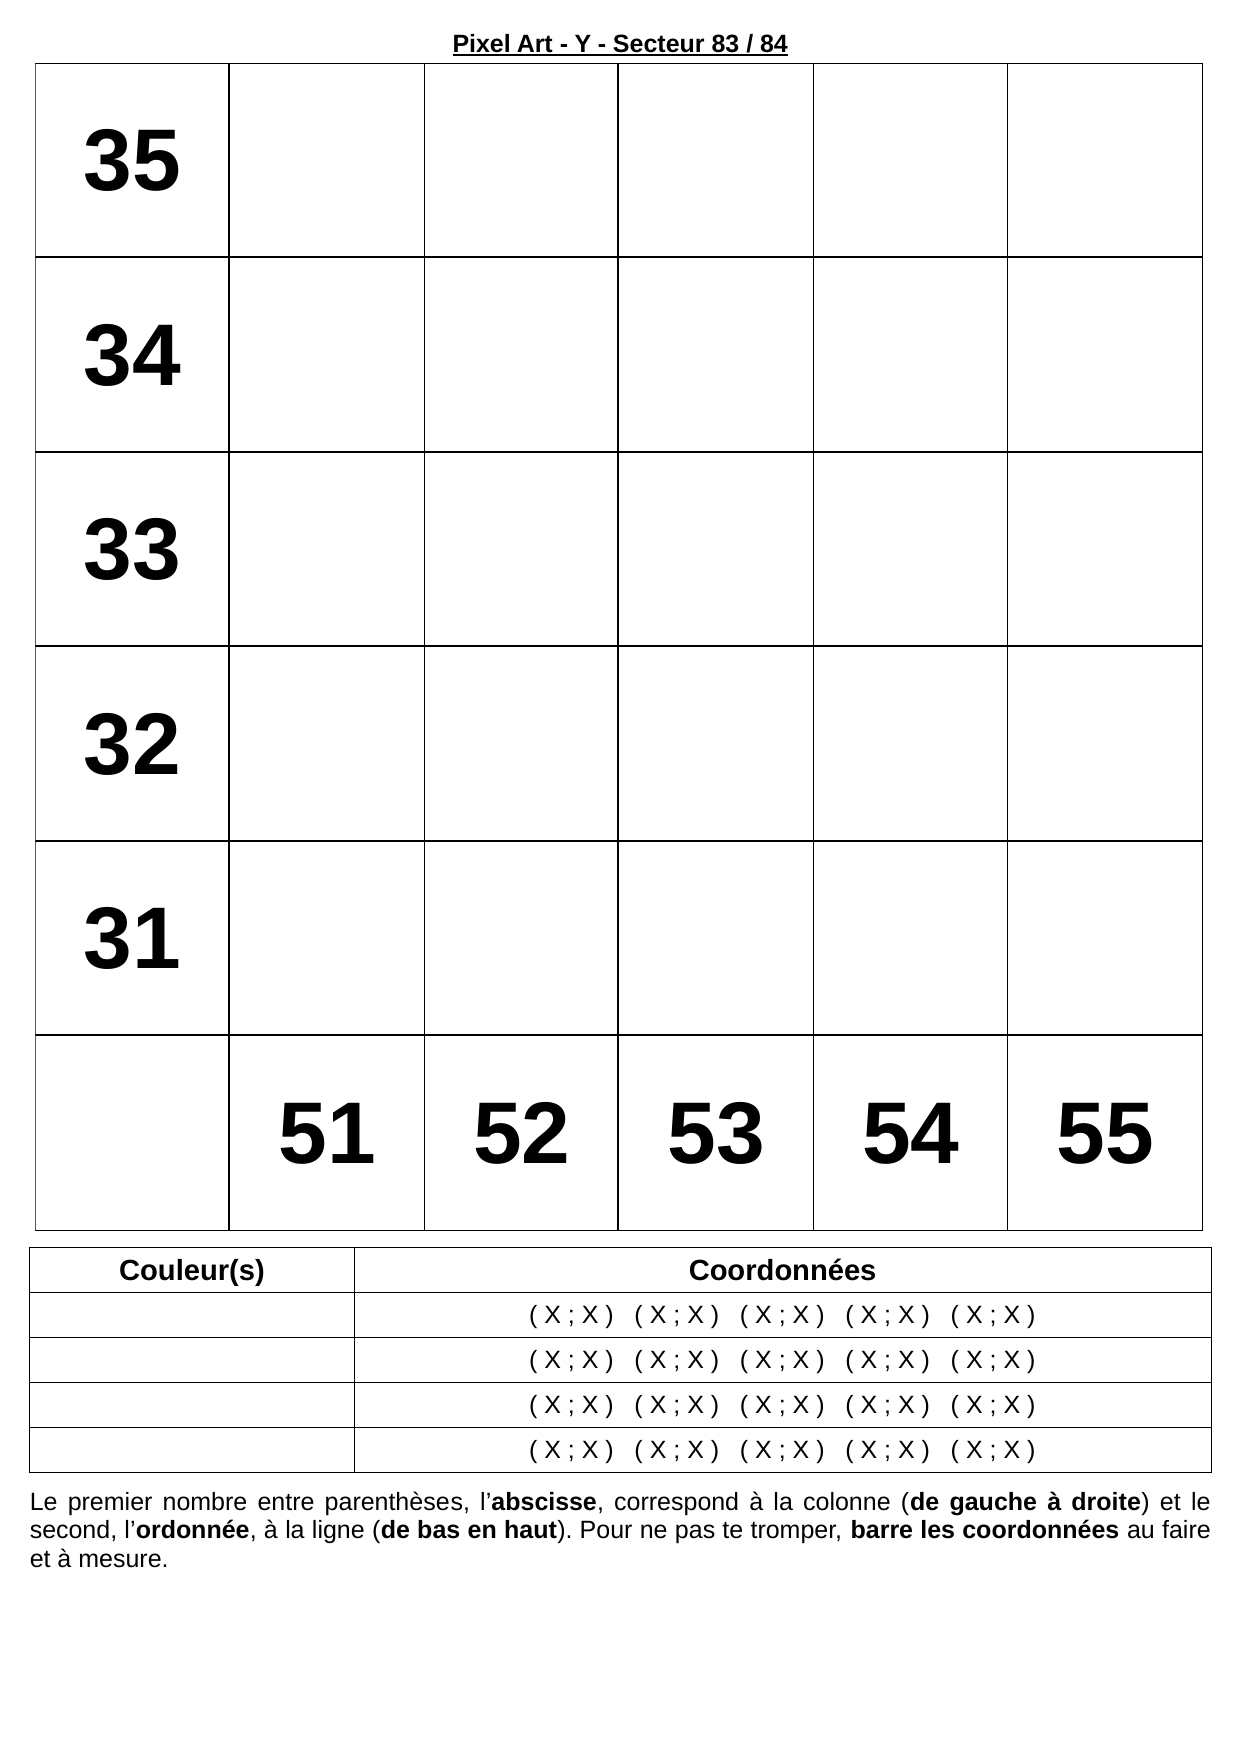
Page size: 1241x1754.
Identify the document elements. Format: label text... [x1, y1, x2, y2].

text Pixel Art - Y - Secteur 83 / 84 [29, 29, 1211, 58]
table_cell ( X ; X ) ( X ; X ) ( X ; X ) ( X ; X ) ( X ; X ) [355, 1293, 1211, 1337]
table_cell ( X ; X ) ( X ; X ) ( X ; X ) ( X ; X ) ( X ; X ) [355, 1338, 1211, 1382]
table_cell [30, 1338, 354, 1382]
table_header Couleur(s) [30, 1248, 354, 1292]
table_cell [30, 1428, 354, 1472]
table_cell ( X ; X ) ( X ; X ) ( X ; X ) ( X ; X ) ( X ; X ) [355, 1383, 1211, 1427]
text Le premier nombre entre parenthèses, l’abscisse, correspond à la colonne (de gauche à droite) et le second, l’ordonnée, à la ligne (de bas en haut). Pour ne pas te tromper, barre les coordonnées au faire et à mesure. [29, 1487, 1211, 1573]
table_cell ( X ; X ) ( X ; X ) ( X ; X ) ( X ; X ) ( X ; X ) [355, 1428, 1211, 1472]
table_cell [30, 1383, 354, 1427]
table_header Coordonnées [355, 1248, 1211, 1292]
table_cell [30, 1293, 354, 1337]
